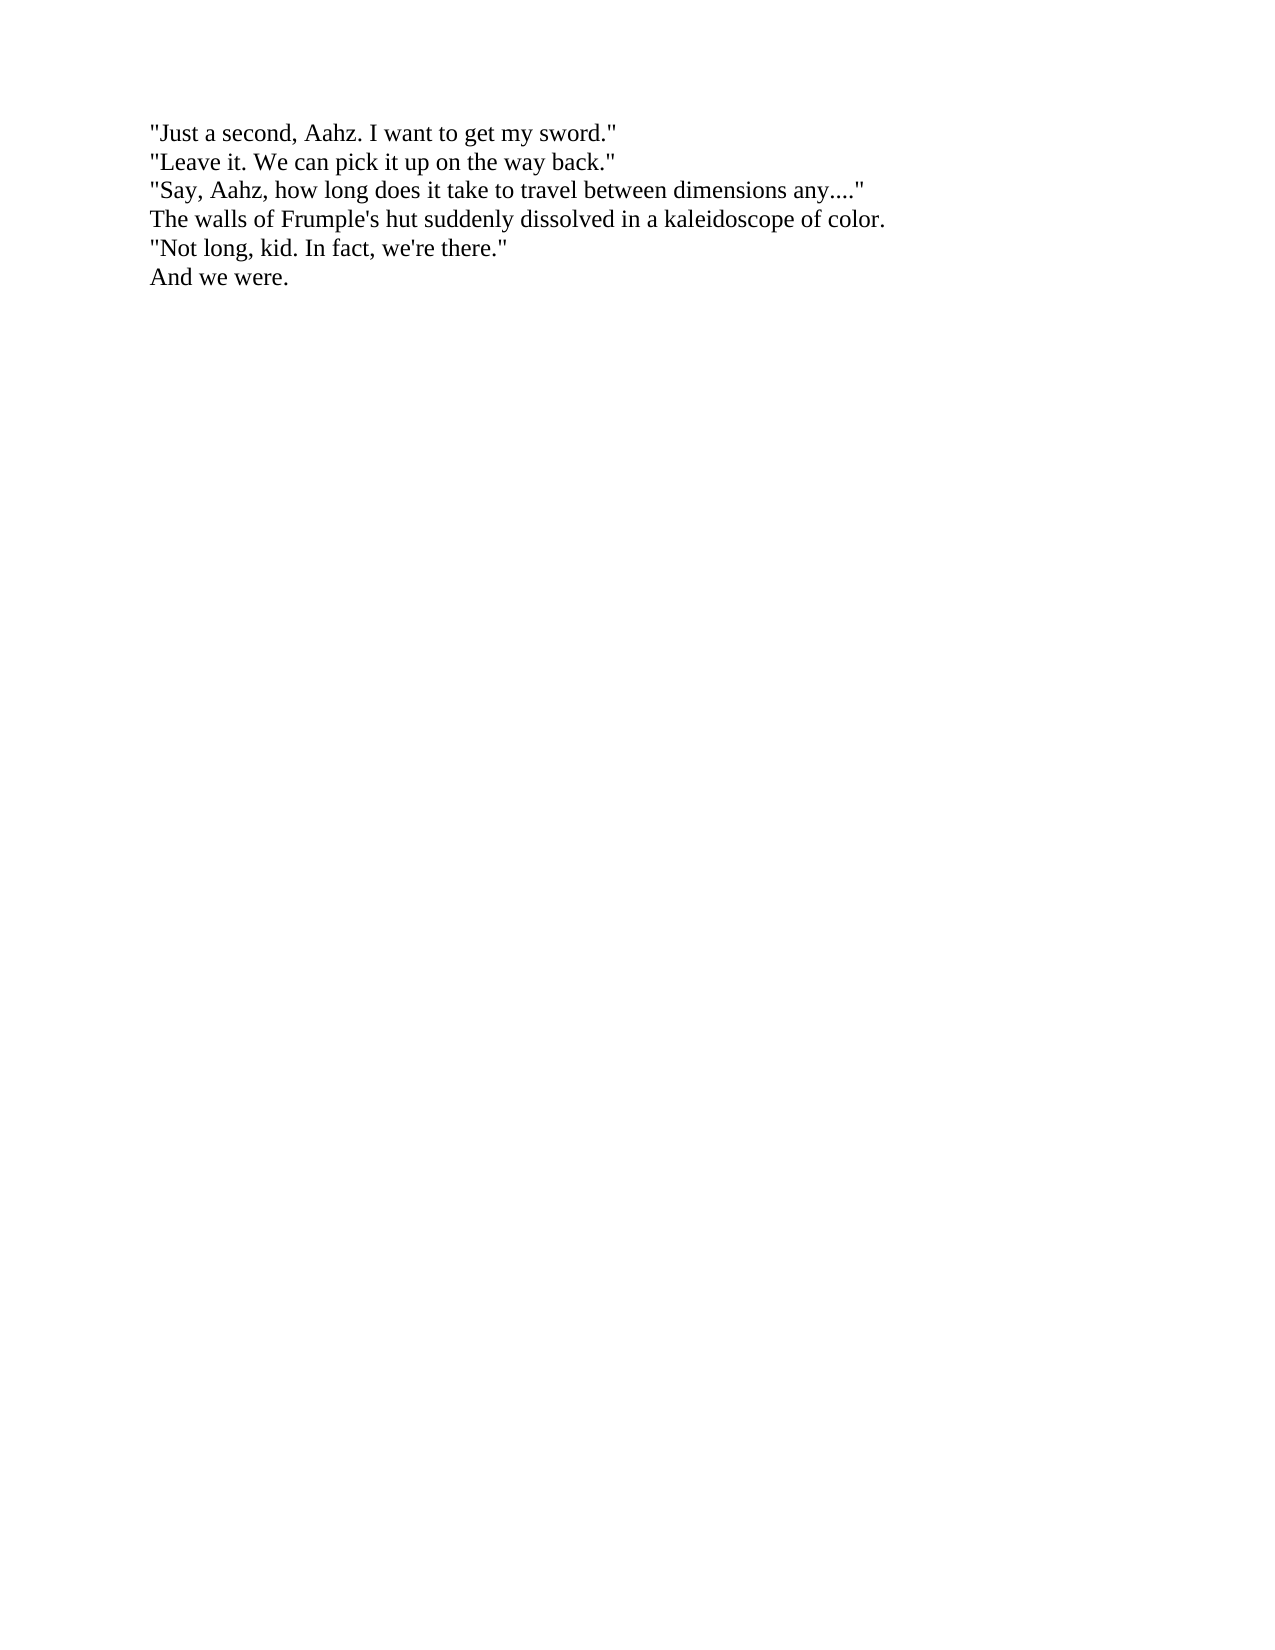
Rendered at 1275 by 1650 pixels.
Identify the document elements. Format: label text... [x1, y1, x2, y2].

text "Just a second, Aahz. I want to get my sword." [118, 118, 1157, 147]
text The walls of Frumple's hut suddenly dissolved in a kaleidoscope of color. [118, 204, 1157, 233]
text And we were. [118, 262, 1157, 291]
text "Say, Aahz, how long does it take to travel between dimensions any...." [118, 176, 1157, 204]
text "Not long, kid. In fact, we're there." [118, 233, 1157, 262]
text "Leave it. We can pick it up on the way back." [118, 147, 1157, 176]
